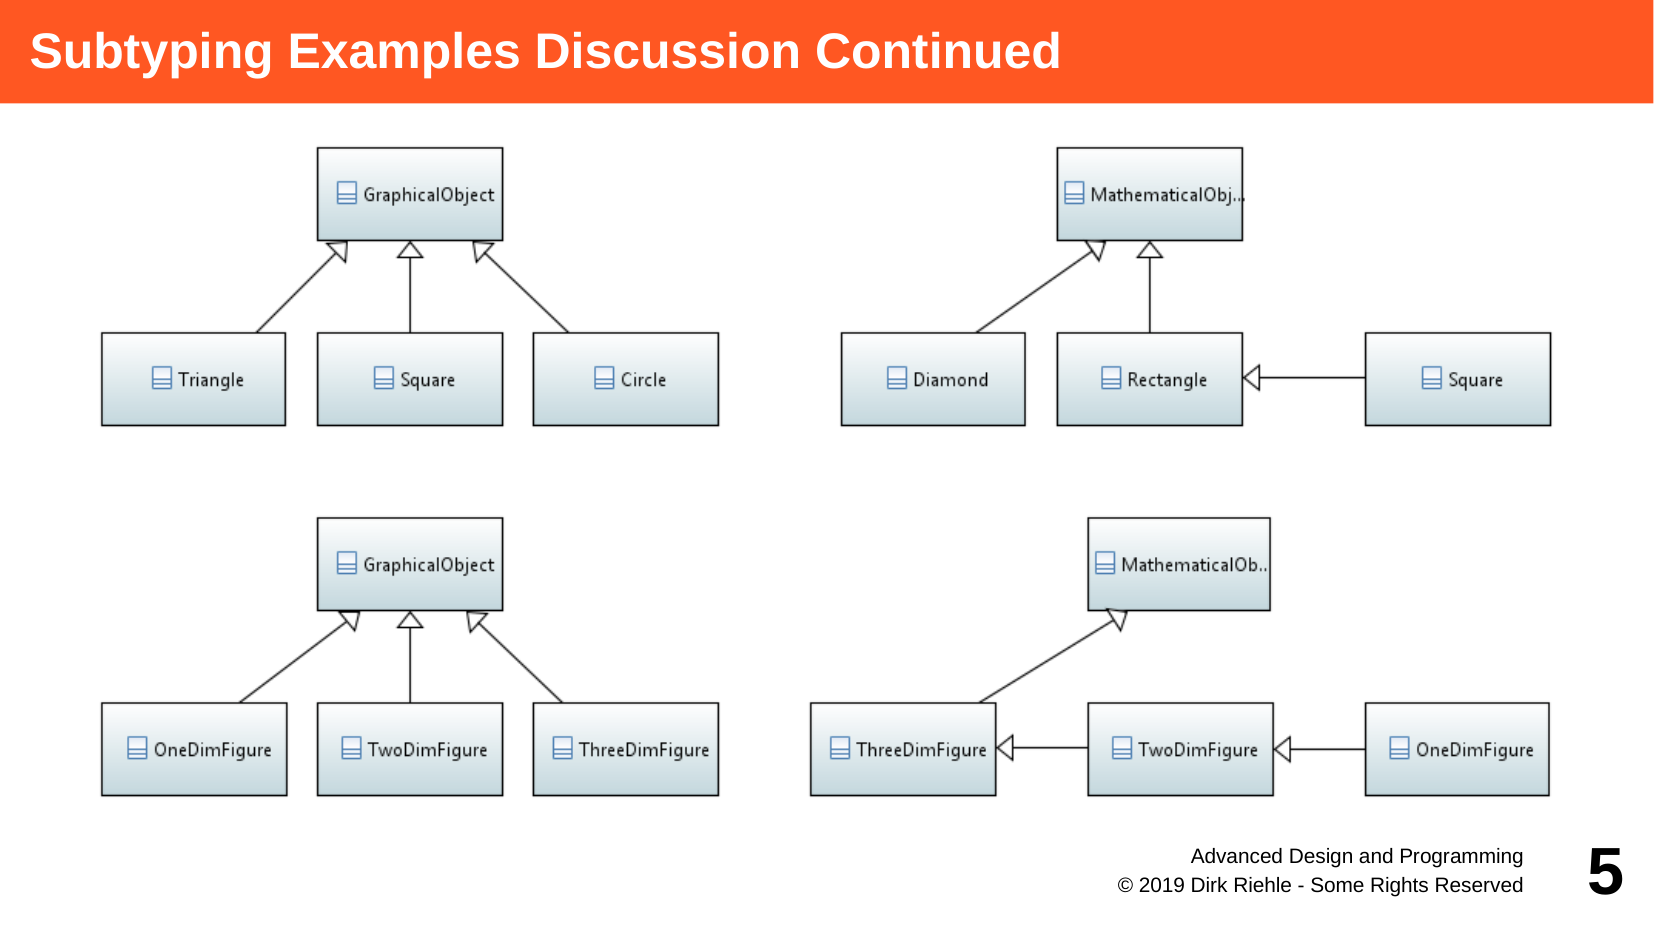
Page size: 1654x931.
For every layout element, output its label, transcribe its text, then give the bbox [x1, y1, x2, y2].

picture [86, 132, 1567, 813]
title Subtyping Examples Discussion Continued [0, 0, 1654, 104]
